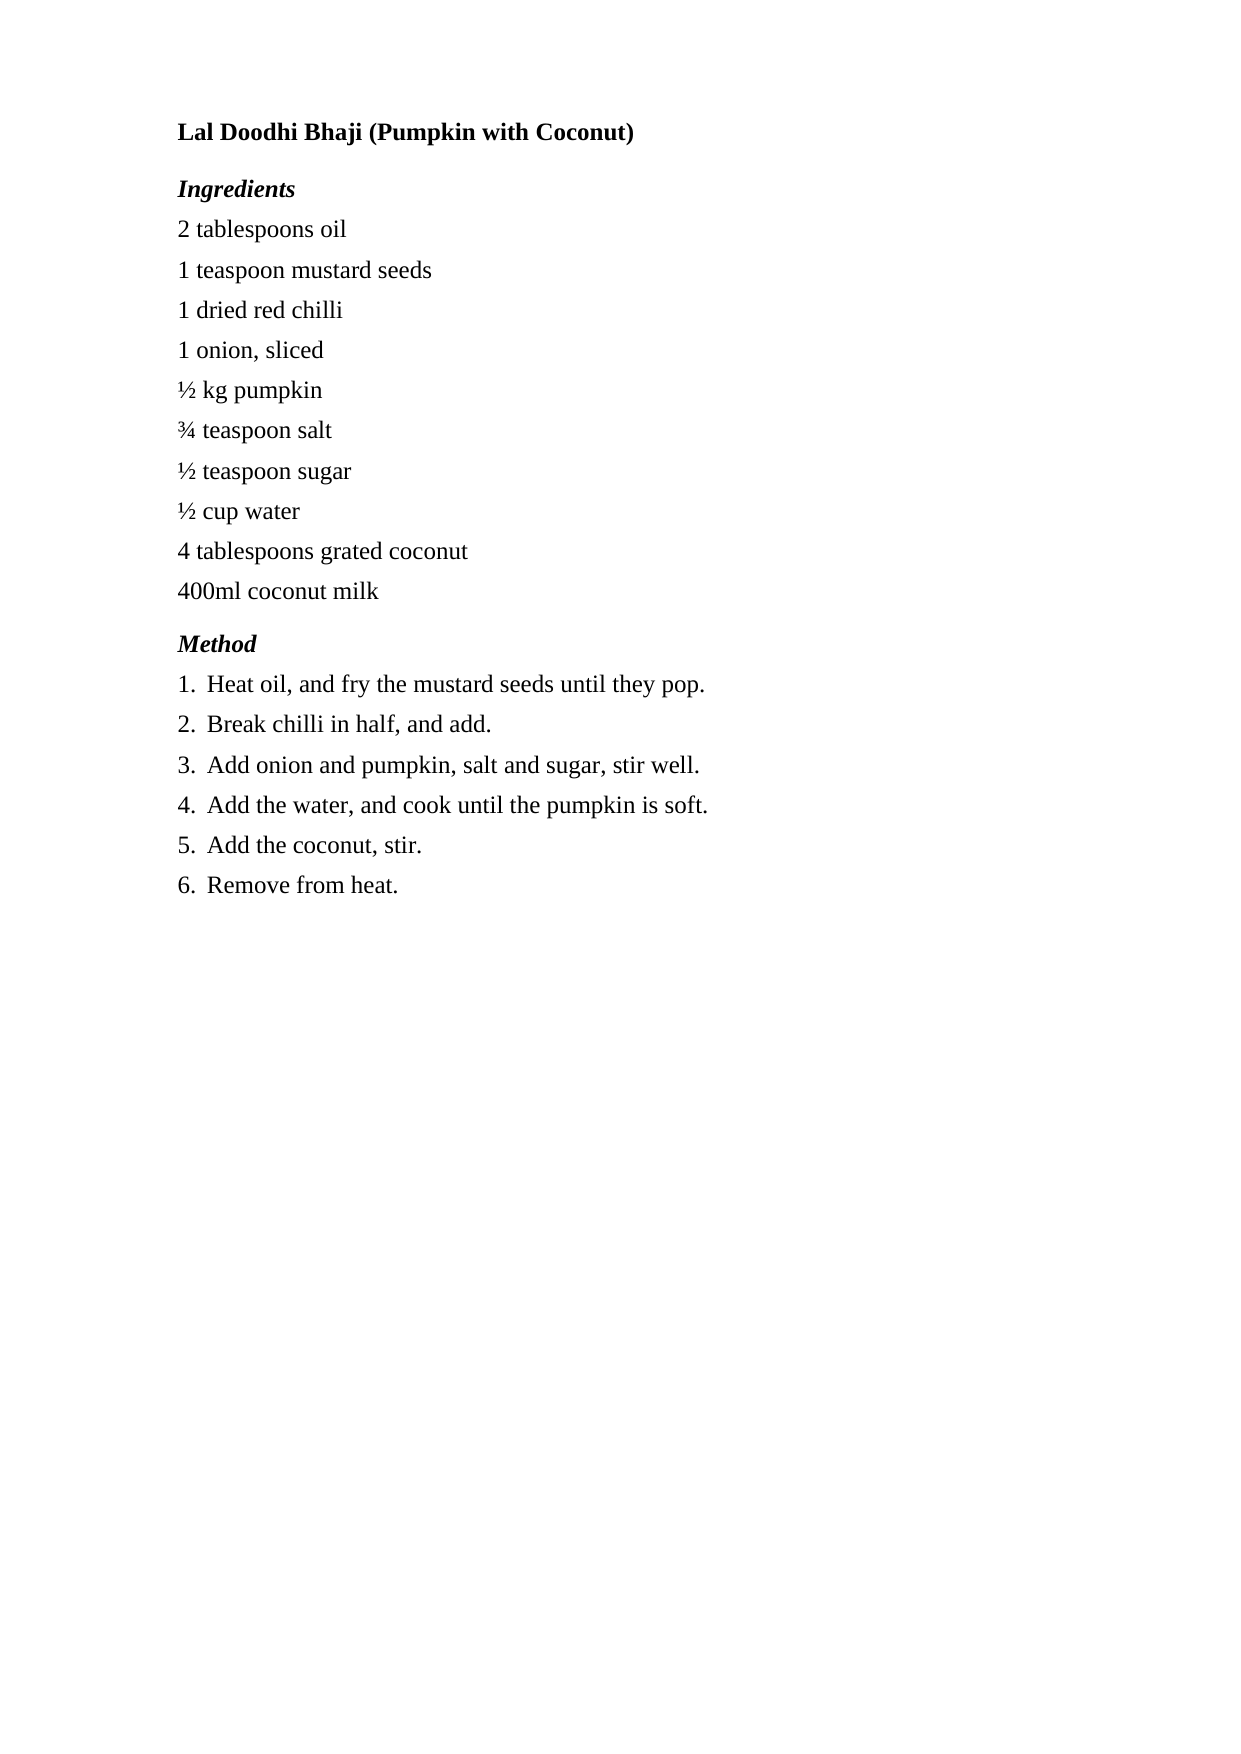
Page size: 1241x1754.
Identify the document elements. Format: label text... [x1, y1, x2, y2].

text ½ kg pumpkin [177, 376, 1122, 404]
text 1 dried red chilli [177, 296, 1122, 324]
text 1 teaspoon mustard seeds [177, 256, 1122, 283]
list Remove from heat. [177, 871, 1122, 899]
list Break chilli in half, and add. [177, 711, 1122, 738]
text 2 tablespoons oil [177, 216, 1122, 243]
list Add onion and pumpkin, salt and sugar, stir well. [177, 751, 1122, 778]
text ½ teaspoon sugar [177, 457, 1122, 484]
list Add the water, and cook until the pumpkin is soft. [177, 791, 1122, 819]
subtitle Ingredients [177, 175, 1122, 203]
text 1 onion, sliced [177, 336, 1122, 364]
list Heat oil, and fry the mustard seeds until they pop. [177, 670, 1122, 698]
text 4 tablespoons grated coconut [177, 537, 1122, 565]
list Add the coconut, stir. [177, 831, 1122, 859]
text 400ml coconut milk [177, 577, 1122, 605]
text ½ cup water [177, 497, 1122, 525]
text ¾ teaspoon salt [177, 417, 1122, 444]
subtitle Method [177, 630, 1122, 658]
